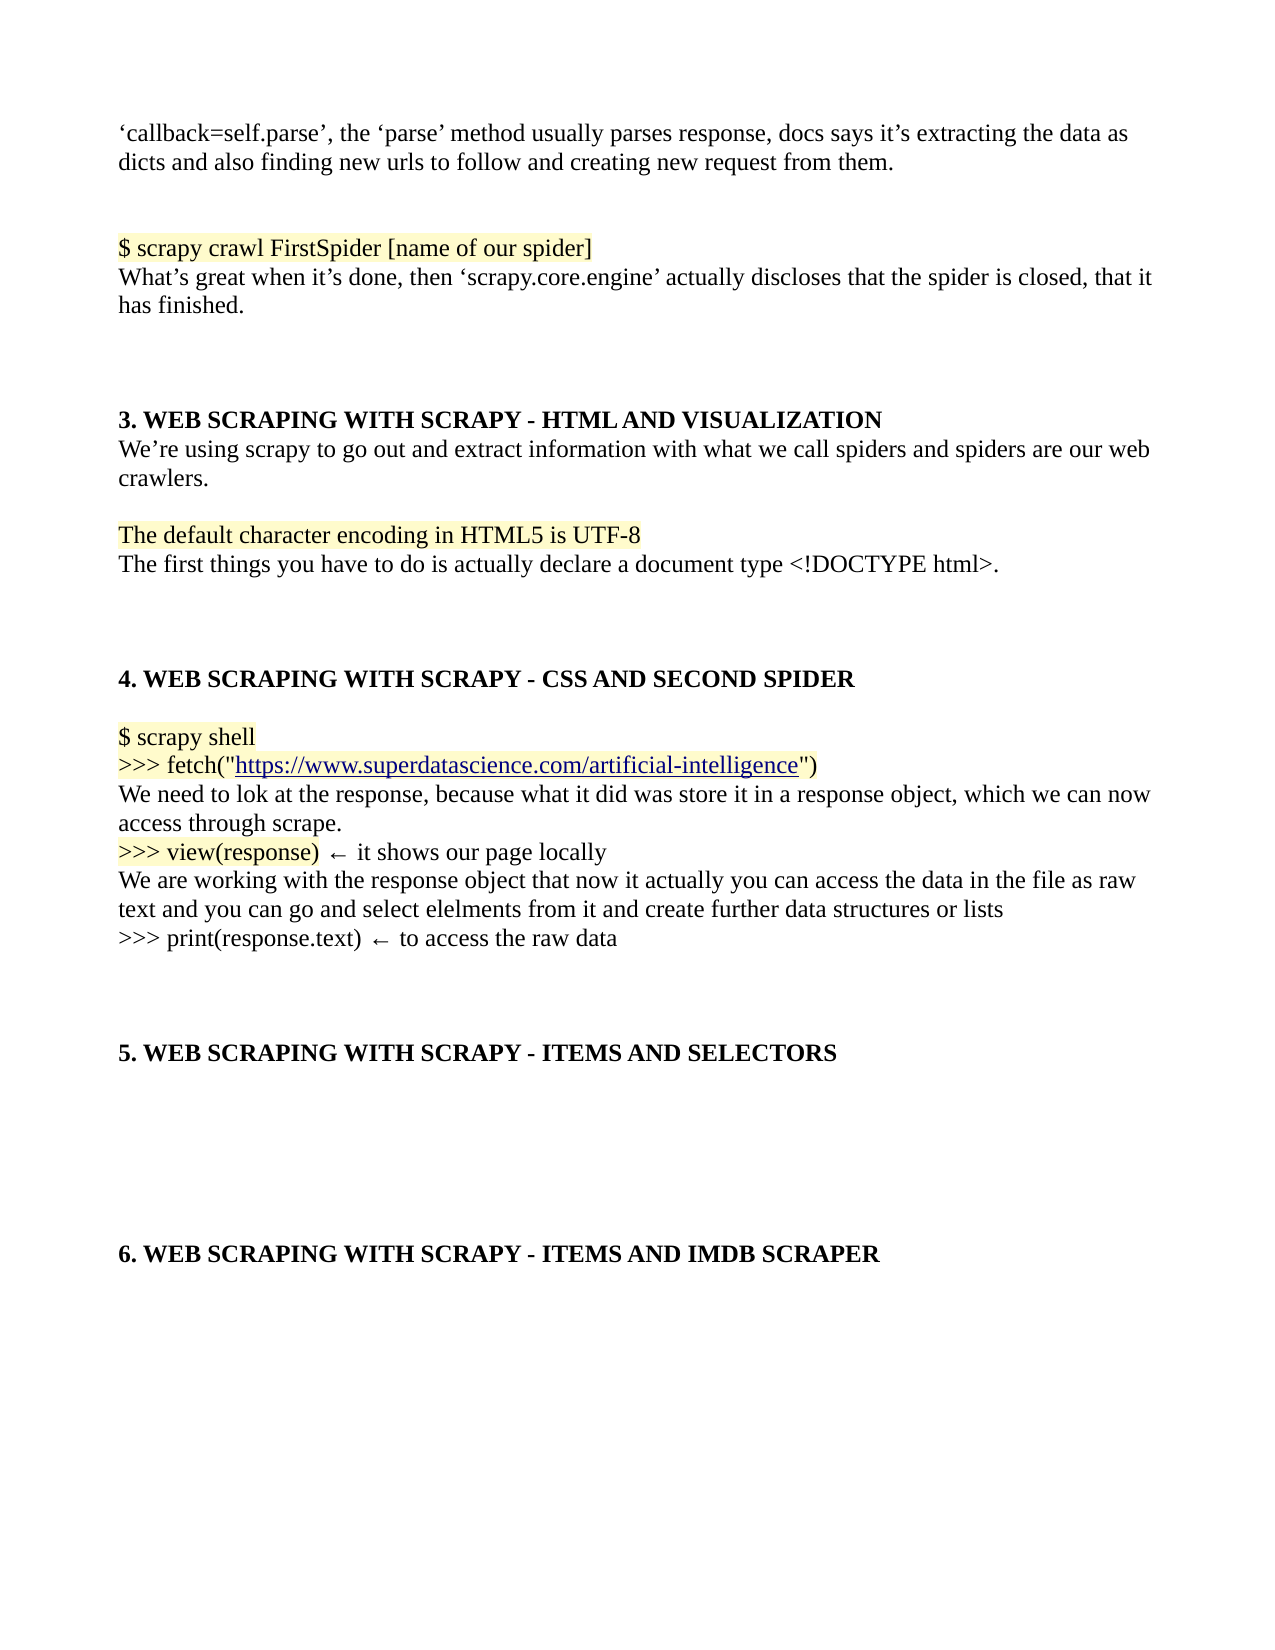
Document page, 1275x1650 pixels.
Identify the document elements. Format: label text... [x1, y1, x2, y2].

text 5. WEB SCRAPING WITH SCRAPY - ITEMS AND SELECTORS [118, 1038, 1157, 1067]
text 4. WEB SCRAPING WITH SCRAPY - CSS AND SECOND SPIDER [118, 664, 1157, 693]
text >>> fetch("https://www.superdatascience.com/artificial-intelligence") [118, 751, 1157, 779]
text The first things you have to do is actually declare a document type <!DOCTYPE html>. [118, 549, 1157, 578]
text >>> view(response) ← it shows our page locally [118, 837, 1157, 866]
text We need to lok at the response, because what it did was store it in a response object, which we can now access through scrape. [118, 779, 1157, 837]
text >>> print(response.text) ← to access the raw data [118, 923, 1157, 952]
text ‘callback=self.parse’, the ‘parse’ method usually parses response, docs says it’s extracting the data as dicts and also finding new urls to follow and creating new request from them. [118, 118, 1157, 176]
text 3. WEB SCRAPING WITH SCRAPY - HTML AND VISUALIZATION [118, 406, 1157, 434]
text We’re using scrapy to go out and extract information with what we call spiders and spiders are our web crawlers. [118, 434, 1157, 492]
text What’s great when it’s done, then ‘scrapy.core.engine’ actually discloses that the spider is closed, that it has finished. [118, 262, 1157, 319]
text $ scrapy crawl FirstSpider [name of our spider] [118, 233, 1157, 262]
text $ scrapy shell [118, 722, 1157, 751]
text 6. WEB SCRAPING WITH SCRAPY - ITEMS AND IMDB SCRAPER [118, 1239, 1157, 1268]
text We are working with the response object that now it actually you can access the data in the file as raw text and you can go and select elelments from it and create further data structures or lists [118, 866, 1157, 923]
text The default character encoding in HTML5 is UTF-8 [118, 521, 1157, 549]
